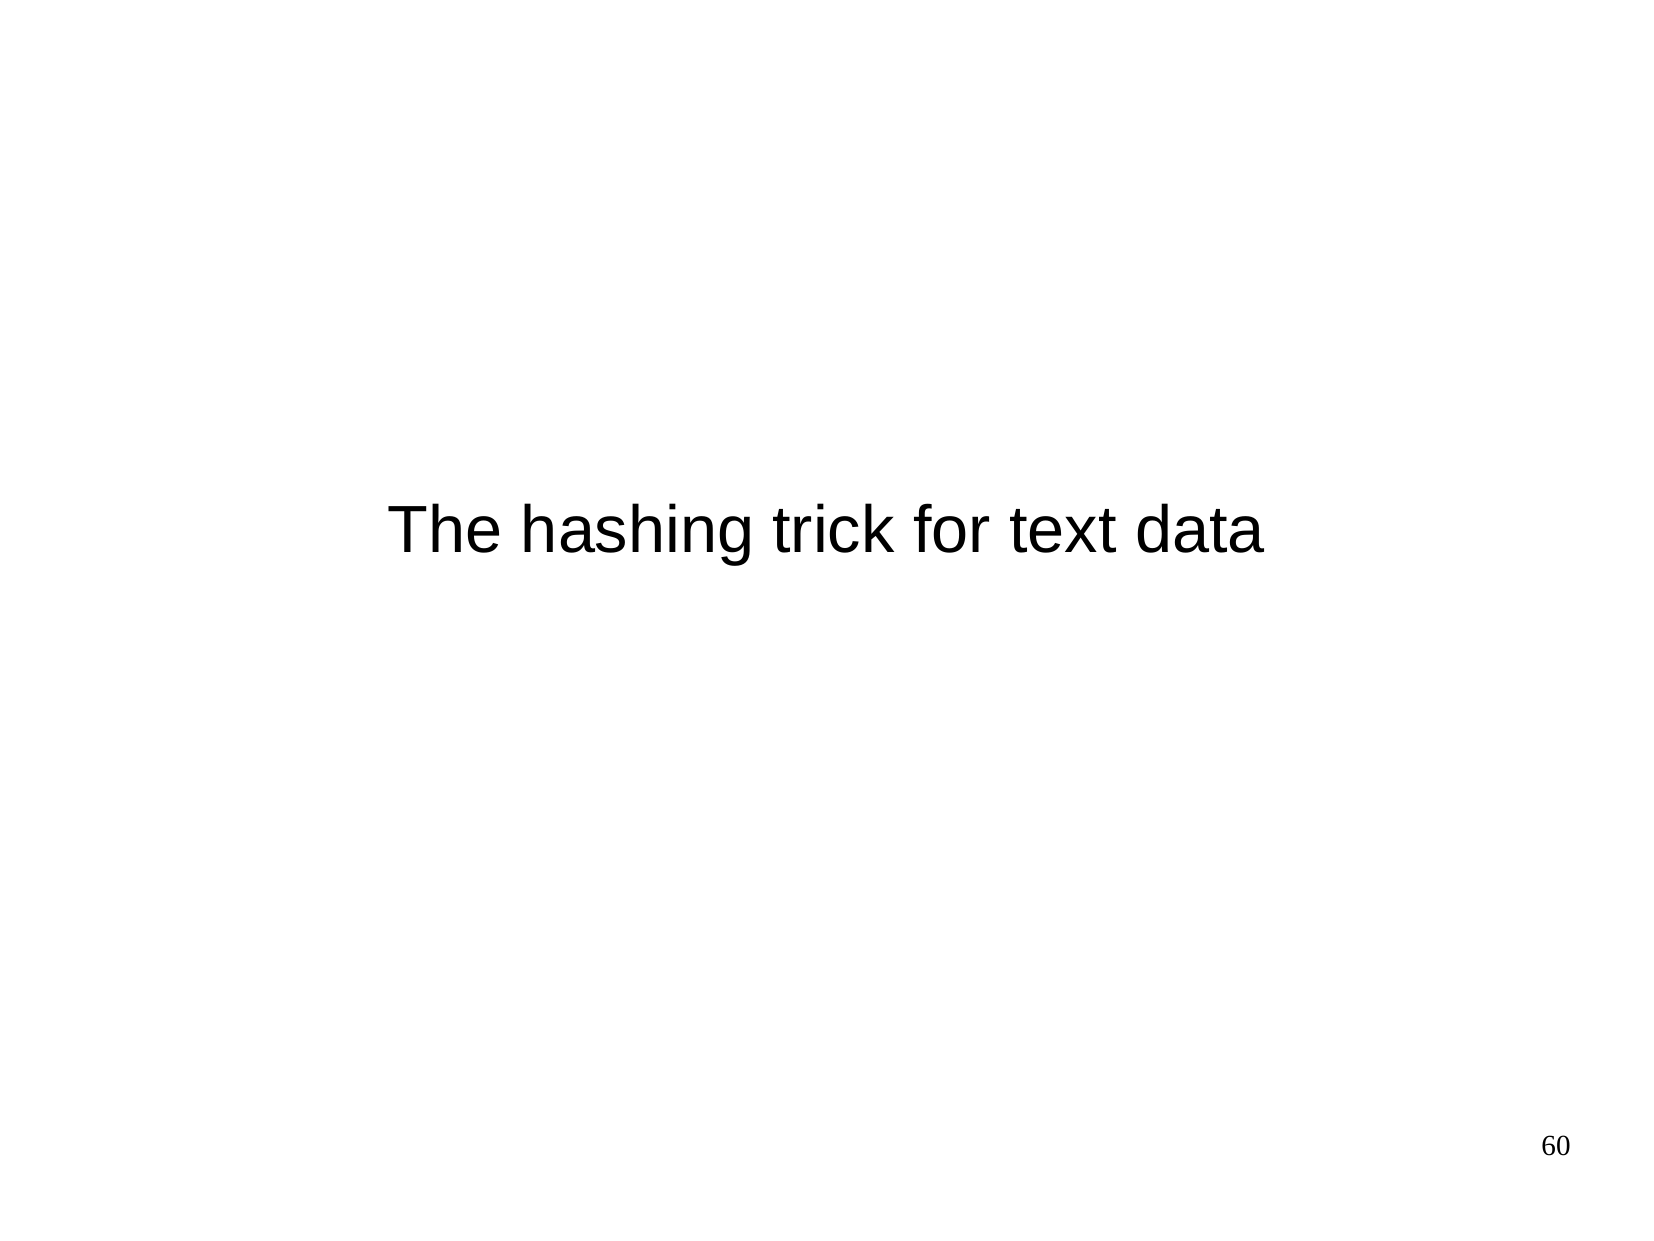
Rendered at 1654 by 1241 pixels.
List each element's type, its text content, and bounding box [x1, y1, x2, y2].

subtitle The hashing trick for text data [82, 49, 1571, 1010]
